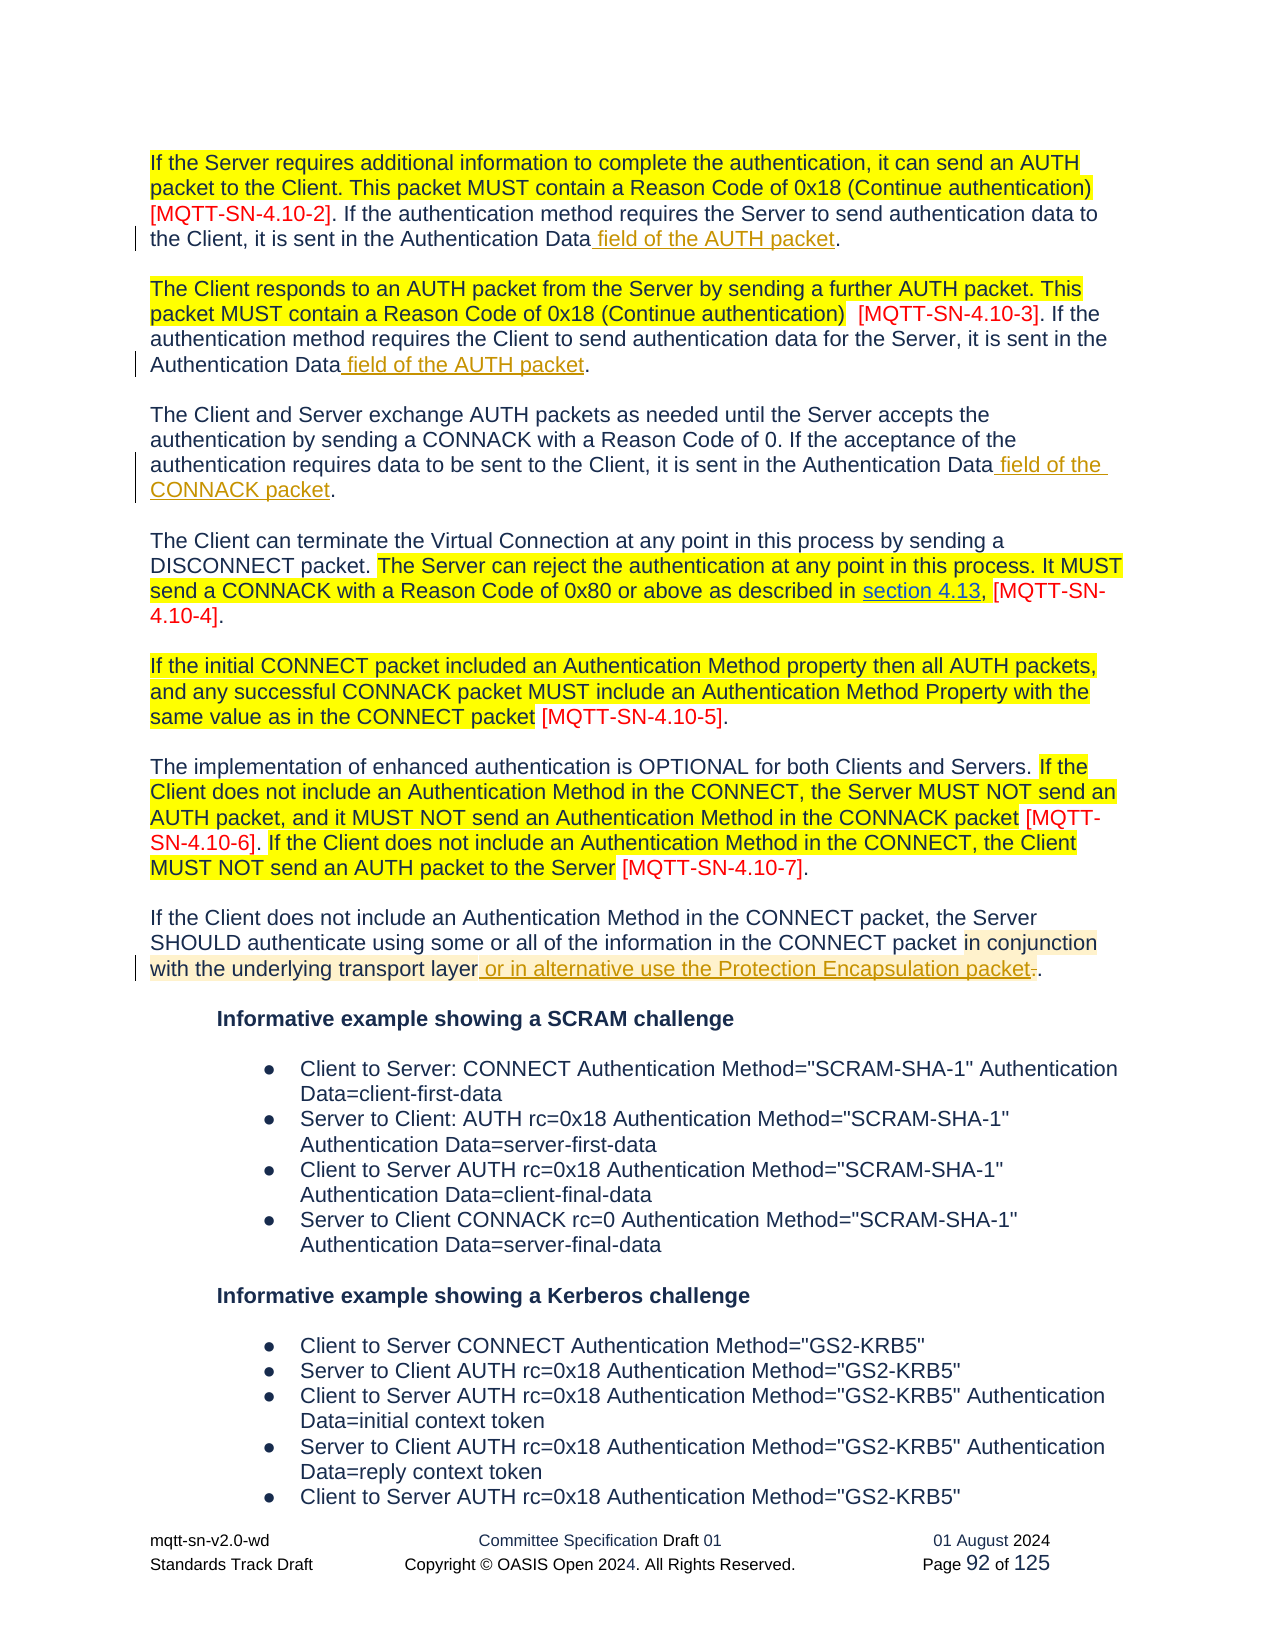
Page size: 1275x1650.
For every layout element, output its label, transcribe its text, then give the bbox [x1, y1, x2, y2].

list Client to Server AUTH rc=0x18 Authentication Method="GS2-KRB5" [262, 1484, 1125, 1509]
text If the Server requires additional information to complete the authentication, it can send an AUTH packet to the Client. This packet MUST contain a Reason Code of 0x18 (Continue authentication) [MQTT-SN-4.10-2]. If the authentication method requires the Server to send authentication data to the Client, it is sent in the Authentication Data field of the AUTH packet. [150, 150, 1125, 251]
text The Client and Server exchange AUTH packets as needed until the Server accepts the authentication by sending a CONNACK with a Reason Code of 0. If the acceptance of the authentication requires data to be sent to the Client, it is sent in the Authentication Data field of the CONNACK packet. [150, 402, 1125, 502]
text Informative example showing a Kerberos challenge [217, 1282, 1125, 1308]
text The implementation of enhanced authentication is OPTIONAL for both Clients and Servers. If the Client does not include an Authentication Method in the CONNECT, the Server MUST NOT send an AUTH packet, and it MUST NOT send an Authentication Method in the CONNACK packet [MQTT-SN-4.10-6]. If the Client does not include an Authentication Method in the CONNECT, the Client MUST NOT send an AUTH packet to the Server [MQTT-SN-4.10-7]. [150, 754, 1125, 880]
list Client to Server: CONNECT Authentication Method="SCRAM-SHA-1" Authentication Data=client-first-data [262, 1056, 1125, 1106]
list Server to Client: AUTH rc=0x18 Authentication Method="SCRAM-SHA-1" Authentication Data=server-first-data [262, 1106, 1125, 1157]
text The Client responds to an AUTH packet from the Server by sending a further AUTH packet. This packet MUST contain a Reason Code of 0x18 (Continue authentication) [MQTT-SN-4.10-3]. If the authentication method requires the Client to send authentication data for the Server, it is sent in the Authentication Data field of the AUTH packet. [150, 276, 1125, 377]
list Server to Client AUTH rc=0x18 Authentication Method="GS2-KRB5" Authentication Data=reply context token [262, 1433, 1125, 1484]
list Server to Client CONNACK rc=0 Authentication Method="SCRAM-SHA-1" Authentication Data=server-final-data [262, 1207, 1125, 1257]
text If the initial CONNECT packet included an Authentication Method property then all AUTH packets, and any successful CONNACK packet MUST include an Authentication Method Property with the same value as in the CONNECT packet [MQTT-SN-4.10-5]. [150, 653, 1125, 729]
list Client to Server CONNECT Authentication Method="GS2-KRB5" [262, 1333, 1125, 1358]
text If the Client does not include an Authentication Method in the CONNECT packet, the Server SHOULD authenticate using some or all of the information in the CONNECT packet in conjunction with the underlying transport layer or in alternative use the Protection Encapsulation packet. [150, 905, 1125, 981]
list Client to Server AUTH rc=0x18 Authentication Method="SCRAM-SHA-1" Authentication Data=client-final-data [262, 1157, 1125, 1207]
list Client to Server AUTH rc=0x18 Authentication Method="GS2-KRB5" Authentication Data=initial context token [262, 1383, 1125, 1433]
text The Client can terminate the Virtual Connection at any point in this process by sending a DISCONNECT packet. The Server can reject the authentication at any point in this process. It MUST send a CONNACK with a Reason Code of 0x80 or above as described in section 4.13, [MQTT-SN-4.10-4]. [150, 527, 1125, 628]
text Informative example showing a SCRAM challenge [217, 1006, 1125, 1031]
list Server to Client AUTH rc=0x18 Authentication Method="GS2-KRB5" [262, 1358, 1125, 1383]
